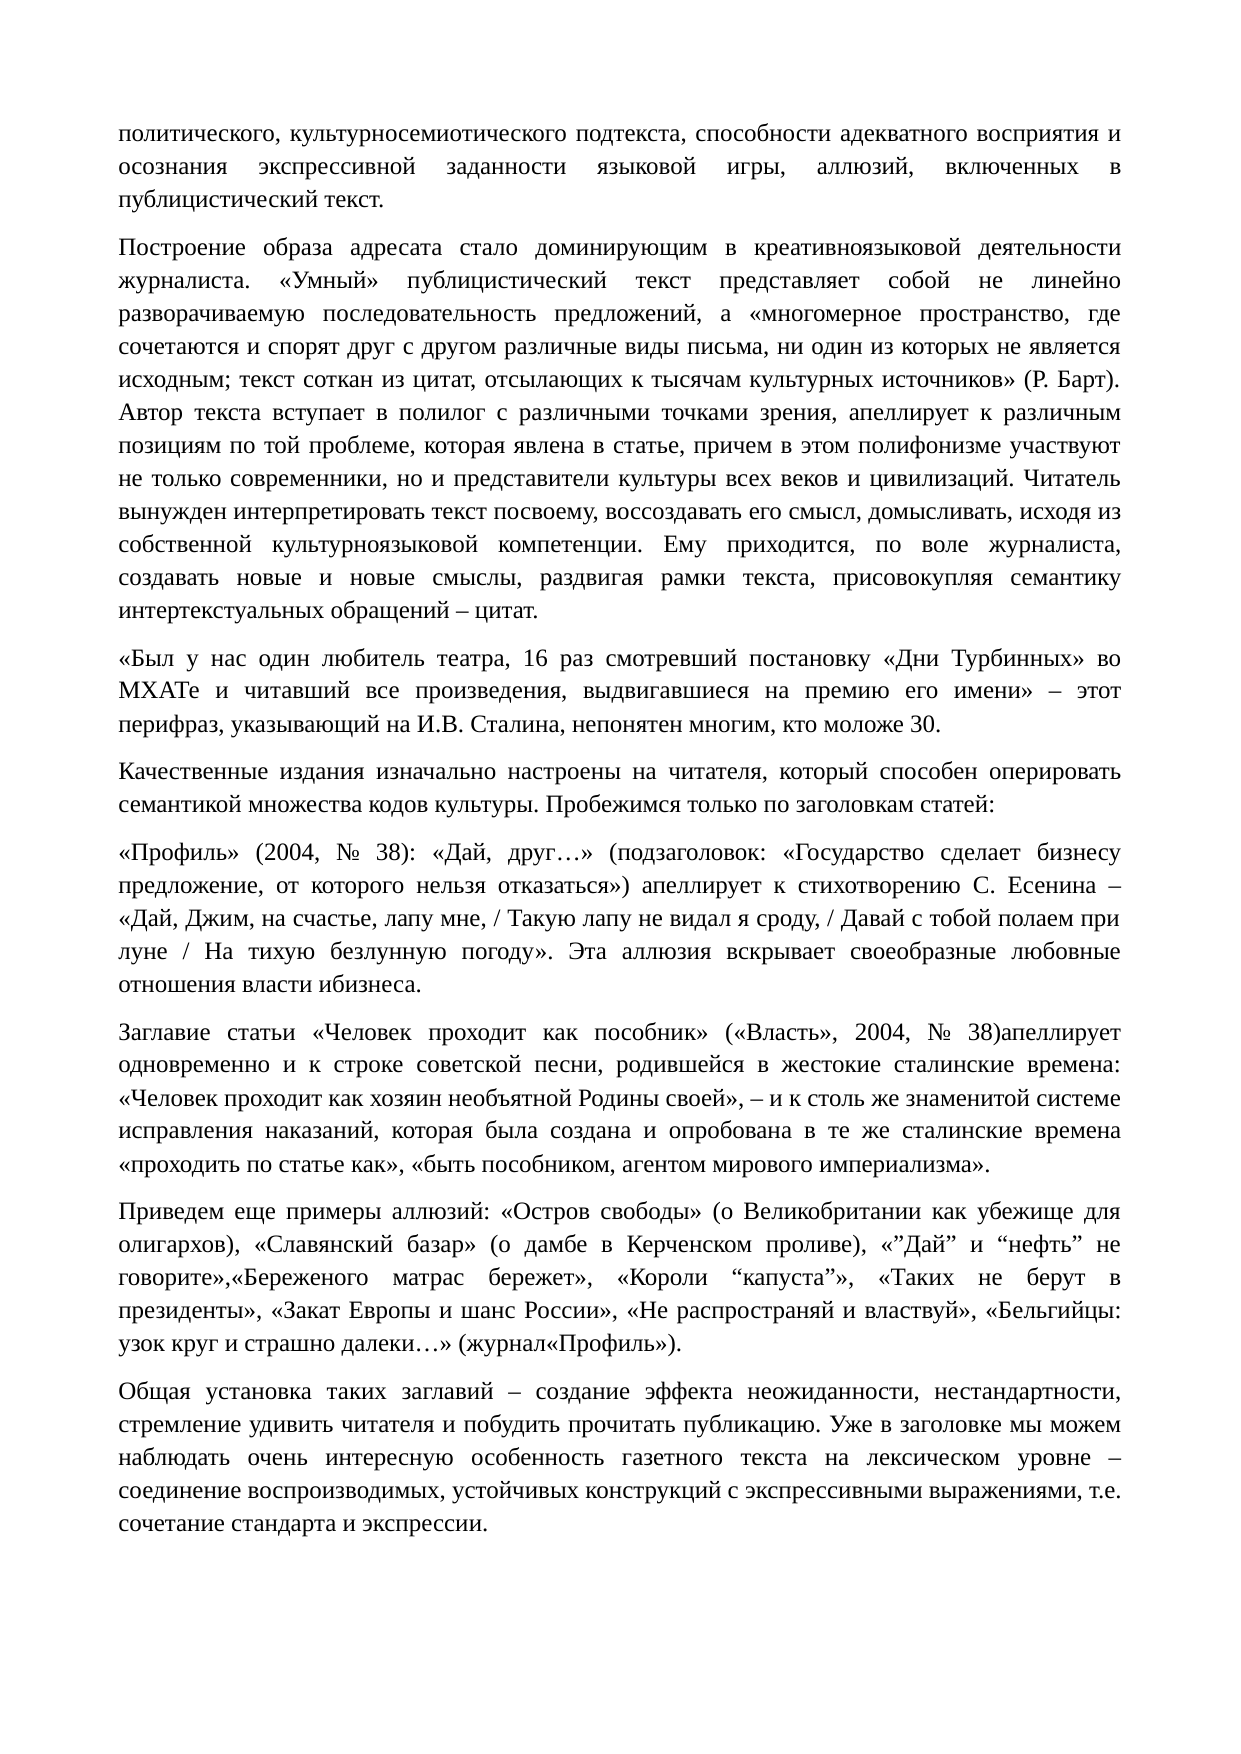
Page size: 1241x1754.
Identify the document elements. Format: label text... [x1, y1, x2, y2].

text политического, культурносемиотического подтекста, способности адекватного восприятия и осознания экспрессивной заданности языковой игры, аллюзий, включенных в публицистический текст. [118, 118, 1122, 213]
text Качественные издания изначально настроены на читателя, который способен оперировать семантикой множества кодов культуры. Пробежимся только по заголовкам статей: [118, 756, 1122, 818]
text Построение образа адресата стало доминирующим в креативноязыковой деятельности журналиста. «Умный» публицистический текст представляет собой не линейно разворачиваемую последовательность предложений, а «многомерное пространство, где сочетаются и спорят друг с другом различные виды письма, ни один из которых не является исходным; текст соткан из цитат, отсылающих к тысячам культурных источников» (Р. Барт). Автор текста вступает в полилог с различными точками зрения, апеллирует к различным позициям по той проблеме, которая явлена в статье, причем в этом полифонизме участвуют не только современники, но и представители культуры всех веков и цивилизаций. Читатель вынужден интерпретировать текст посвоему, воссоздавать его смысл, домысливать, исходя из собственной культурноязыковой компетенции. Ему приходится, по воле журналиста, создавать новые и новые смыслы, раздвигая рамки текста, присовокупляя семантику интертекстуальных обращений – цитат. [118, 232, 1122, 624]
text «Профиль» (2004, № 38): «Дай, друг…» (подзаголовок: «Государство сделает бизнесу предложение, от которого нельзя отказаться») апеллирует к стихотворению С. Есенина – «Дай, Джим, на счастье, лапу мне, / Такую лапу не видал я сроду, / Давай с тобой полаем при луне / На тихую безлунную погоду». Эта аллюзия вскрывает своеобразные любовные отношения власти ибизнеса. [118, 837, 1122, 998]
text «Был у нас один любитель театра, 16 раз смотревший постановку «Дни Турбинных» во МХАТе и читавший все произведения, выдвигавшиеся на премию его имени» – этот перифраз, указывающий на И.В. Сталина, непонятен многим, кто моложе 30. [118, 643, 1122, 737]
text Общая установка таких заглавий – создание эффекта неожиданности, нестандартности, стремление удивить читателя и побудить прочитать публикацию. Уже в заголовке мы можем наблюдать очень интересную особенность газетного текста на лексическом уровне – соединение воспроизводимых, устойчивых конструкций с экспрессивными выражениями, т.е. сочетание стандарта и экспрессии. [118, 1376, 1122, 1537]
text Приведем еще примеры аллюзий: «Остров свободы» (о Великобритании как убежище для олигархов), «Славянский базар» (о дамбе в Керченском проливе), «”Дай” и “нефть” не говорите»,«Береженого матрас бережет», «Короли “капуста”», «Таких не берут в президенты», «Закат Европы и шанс России», «Не распространяй и властвуй», «Бельгийцы: узок круг и страшно далеки…» (журнал«Профиль»). [118, 1196, 1122, 1357]
text Заглавие статьи «Человек проходит как пособник» («Власть», 2004, № 38)апеллирует одновременно и к строке советской песни, родившейся в жестокие сталинские времена: «Человек проходит как хозяин необъятной Родины своей», – и к столь же знаменитой системе исправления наказаний, которая была создана и опробована в те же сталинские времена «проходить по статье как», «быть пособником, агентом мирового империализма». [118, 1017, 1122, 1177]
